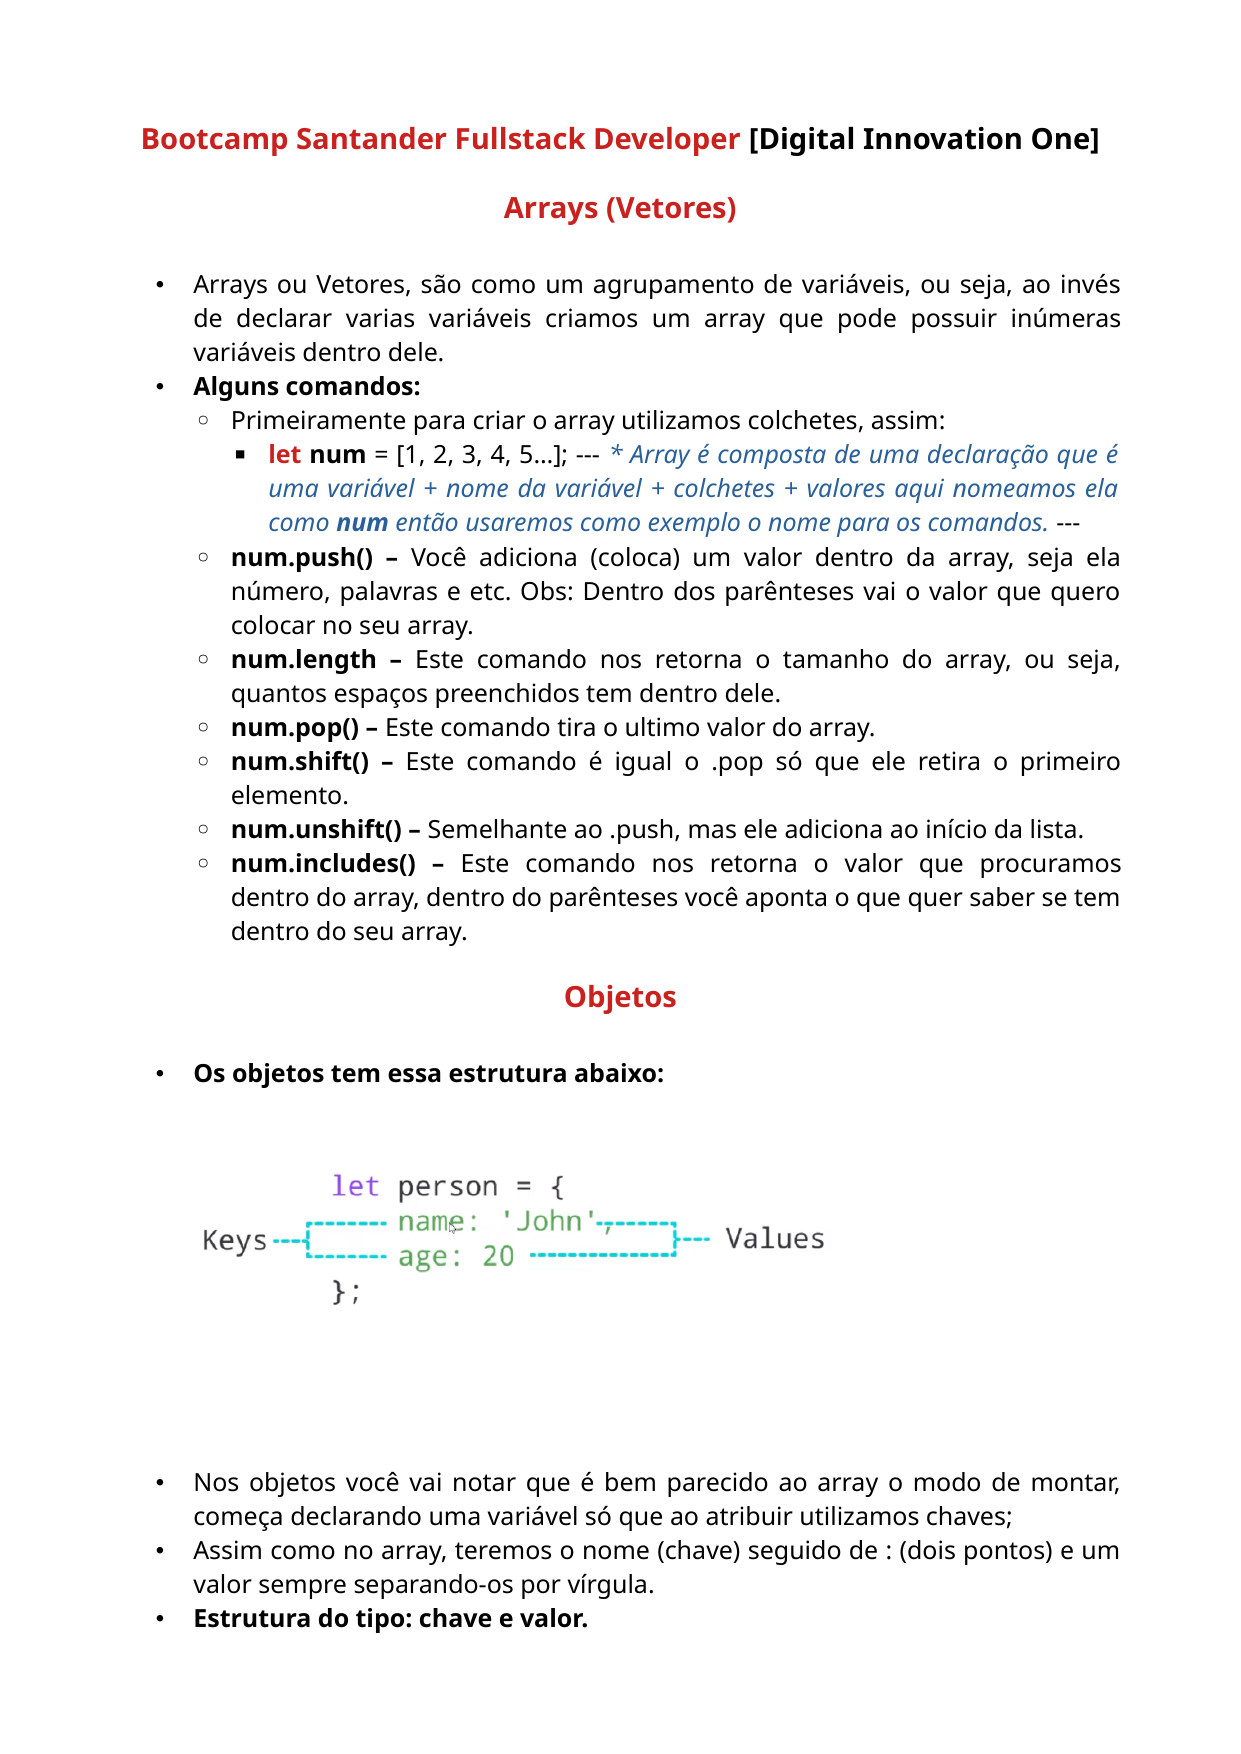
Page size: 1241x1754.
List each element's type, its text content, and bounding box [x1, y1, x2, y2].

picture [197, 1118, 833, 1356]
list num.includes() – Este comando nos retorna o valor que procuramos dentro do array, dentro do parênteses você aponta o que quer saber se tem dentro do seu array. [193, 846, 1122, 948]
list num.push() – Você adiciona (coloca) um valor dentro da array, seja ela número, palavras e etc. Obs: Dentro dos parênteses vai o valor que quero colocar no seu array. [193, 539, 1122, 641]
list num.shift() – Este comando é igual o .pop só que ele retira o primeiro elemento. [193, 743, 1122, 812]
list Primeiramente para criar o array utilizamos colchetes, assim: [193, 403, 1122, 437]
list num.pop() – Este comando tira o ultimo valor do array. [193, 709, 1122, 743]
list Arrays ou Vetores, são como um agrupamento de variáveis, ou seja, ao invés de declarar varias variáveis criamos um array que pode possuir inúmeras variáveis dentro dele. [156, 267, 1122, 369]
list Os objetos tem essa estrutura abaixo: [156, 1056, 1122, 1090]
list let num = [1, 2, 3, 4, 5…]; --- * Array é composta de uma declaração que é uma variável + nome da variável + colchetes + valores aqui nomeamos ela como num então usaremos como exemplo o nome para os comandos. --- [231, 437, 1122, 539]
list Alguns comandos: [156, 369, 1122, 403]
list Estrutura do tipo: chave e valor. [156, 1601, 1122, 1635]
list num.unshift() – Semelhante ao .push, mas ele adiciona ao início da lista. [193, 812, 1122, 846]
text Objetos [118, 977, 1122, 1016]
text Arrays (Vetores) [118, 187, 1122, 227]
list Assim como no array, teremos o nome (chave) seguido de : (dois pontos) e um valor sempre separando-os por vírgula. [156, 1533, 1122, 1601]
list num.length – Este comando nos retorna o tamanho do array, ou seja, quantos espaços preenchidos tem dentro dele. [193, 641, 1122, 709]
list Nos objetos você vai notar que é bem parecido ao array o modo de montar, começa declarando uma variável só que ao atribuir utilizamos chaves; [156, 1465, 1122, 1533]
